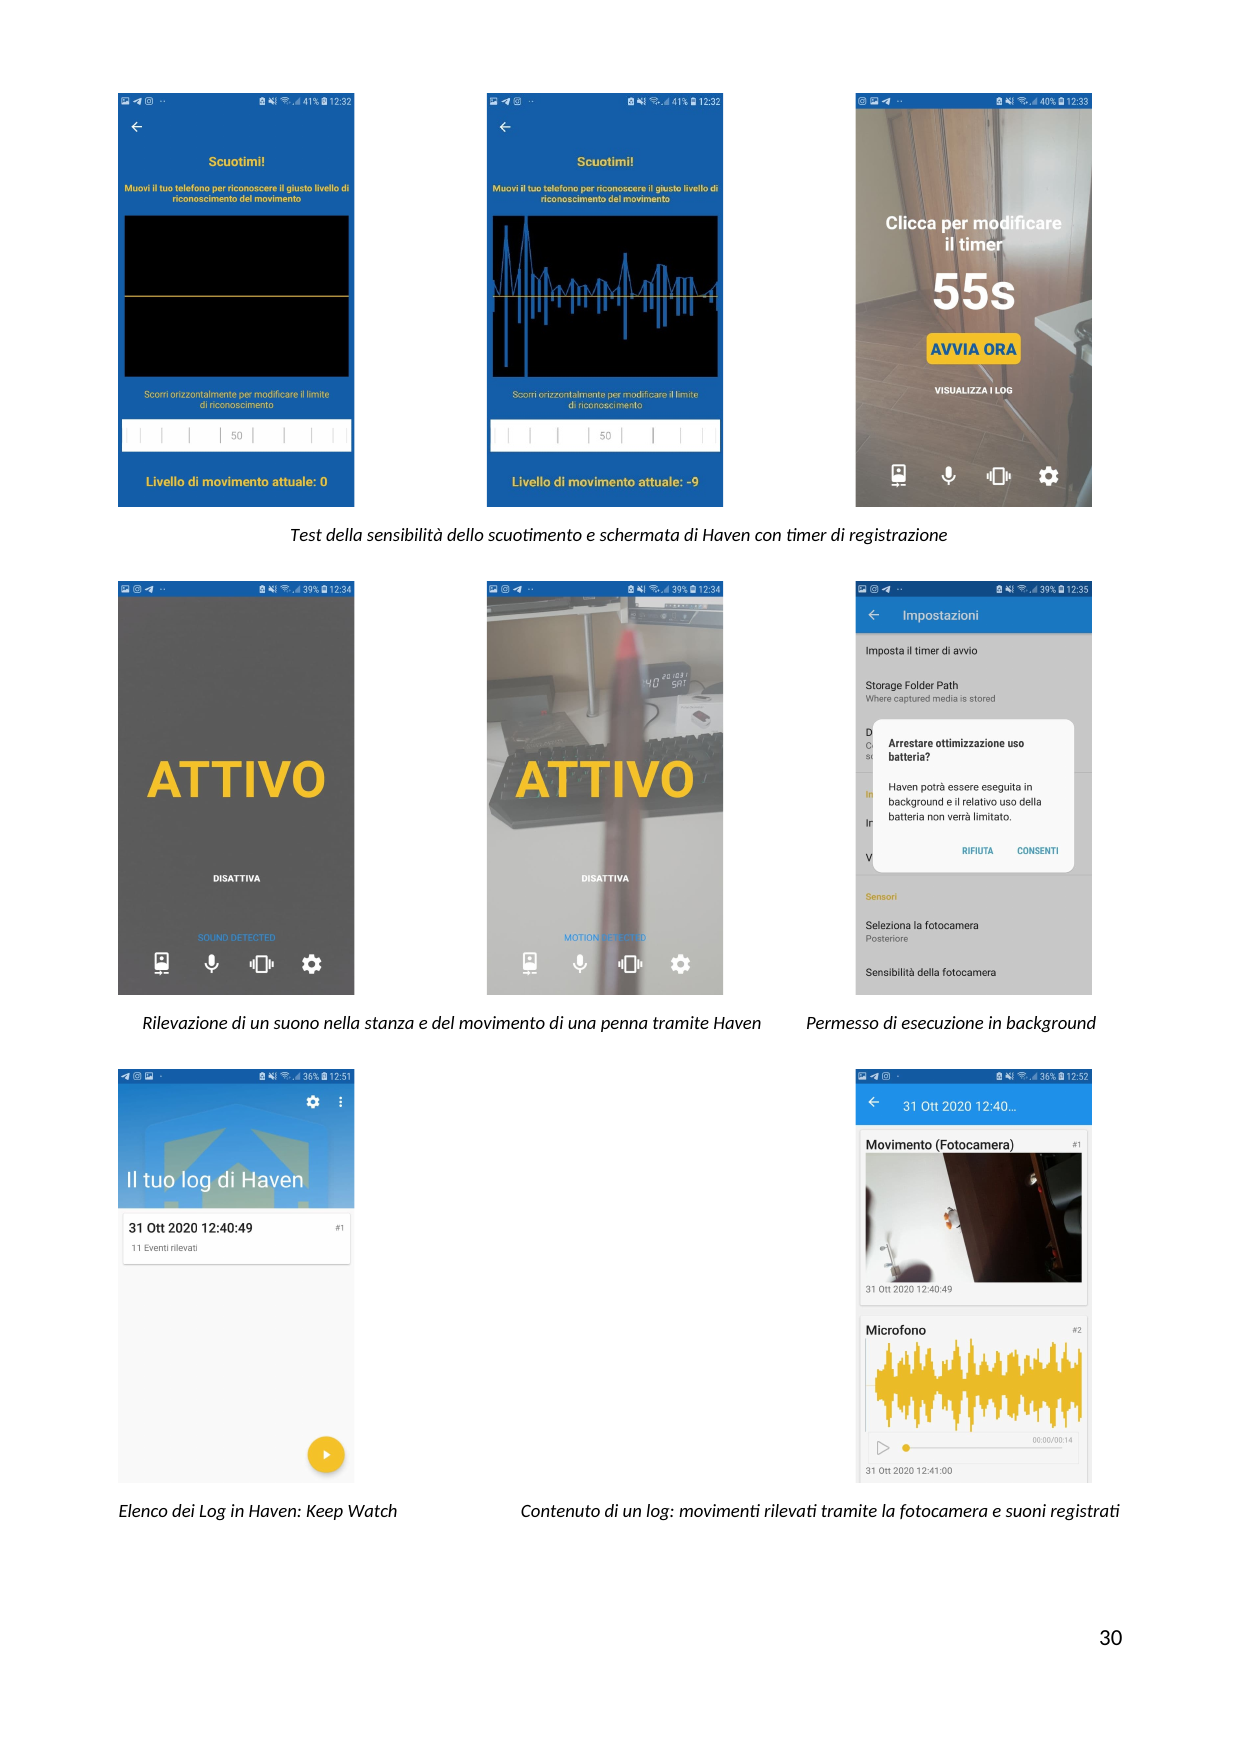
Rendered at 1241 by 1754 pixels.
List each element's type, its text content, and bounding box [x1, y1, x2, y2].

text Rilevazione di un suono nella stanza e del movimento di una penna tramite Haven Permesso di esecuzione in background [118, 1011, 1122, 1034]
text Elenco dei Log in Haven: Keep Watch Contenuto di un log: movimenti rilevati tramite la fotocamera e suoni registrati [118, 1499, 1122, 1522]
text Test della sensibilità dello scuotimento e schermata di Haven con timer di registrazione [118, 523, 1122, 546]
